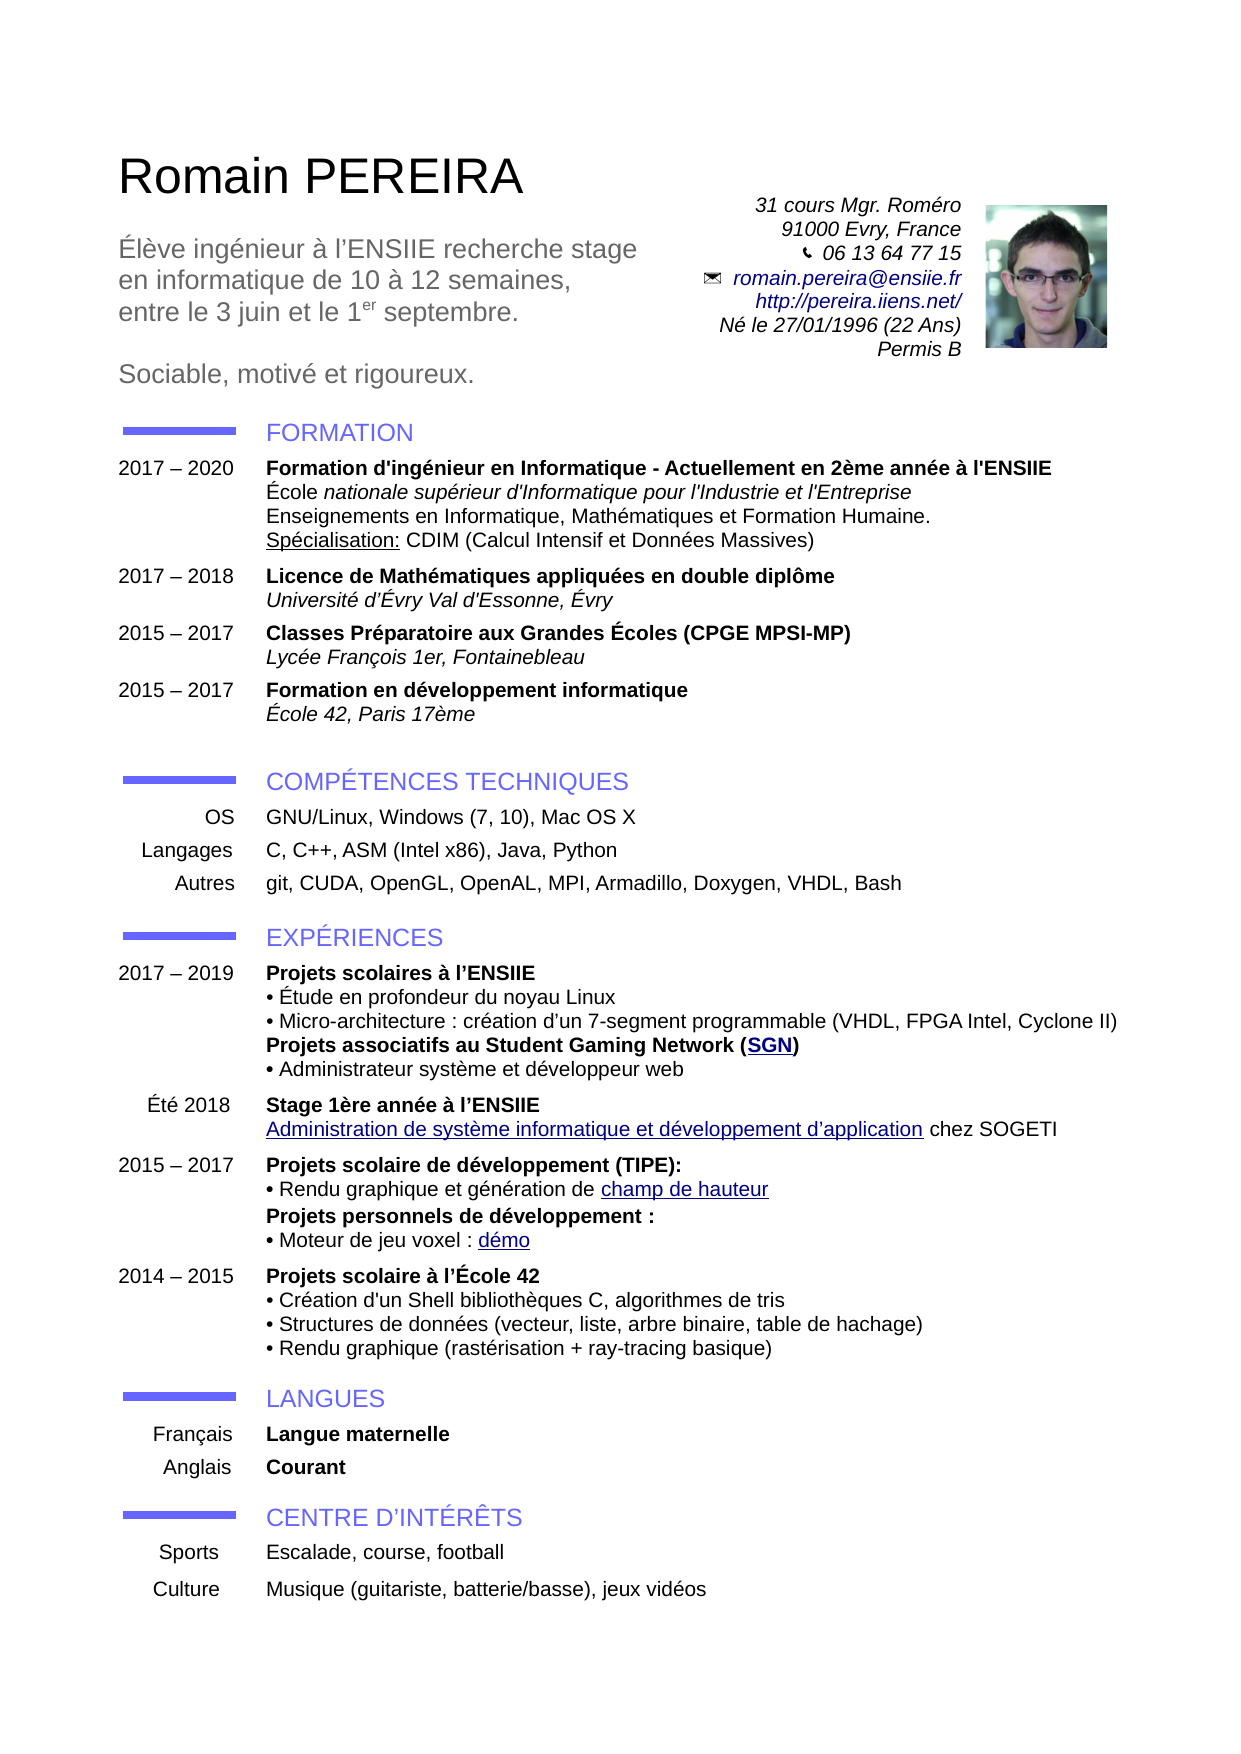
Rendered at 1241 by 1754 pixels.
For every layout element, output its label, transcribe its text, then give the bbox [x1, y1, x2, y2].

text • Rendu graphique (rastérisation + ray-tracing basique) [118, 1336, 1122, 1360]
text 2015 – 2017 Formation en développement informatique [118, 677, 1122, 701]
text 2014 – 2015 Projets scolaire à l’École 42 [118, 1264, 1122, 1288]
text École nationale supérieur d'Informatique pour l'Industrie et l'Entreprise [118, 480, 1122, 504]
text Sociable, motivé et rigoureux. [118, 358, 1122, 389]
text 2017 – 2020 Formation d'ingénieur en Informatique - Actuellement en 2ème année à l'ENSIIE [118, 456, 1122, 480]
text CENTRE D’INTÉRÊTS [118, 1502, 1122, 1531]
picture [985, 205, 1108, 348]
text FORMATION [118, 418, 1122, 447]
text 2015 – 2017 Projets scolaire de développement (TIPE): [118, 1153, 1122, 1177]
text Culture Musique (guitariste, batterie/basse), jeux vidéos [118, 1577, 1122, 1601]
text 2017 – 2019 Projets scolaires à l’ENSIIE [118, 961, 1122, 985]
text Élève ingénieur à l’ENSIIE recherche stage [118, 233, 985, 264]
text Université d’Évry Val d'Essonne, Évry [118, 588, 1122, 612]
text Langages C, C++, ASM (Intel x86), Java, Python [118, 838, 1122, 862]
text Enseignements en Informatique, Mathématiques et Formation Humaine. [118, 504, 1122, 528]
text Autres git, CUDA, OpenGL, OpenAL, MPI, Armadillo, Doxygen, VHDL, Bash [118, 871, 1122, 895]
text • Création d'un Shell bibliothèques C, algorithmes de tris [118, 1288, 1122, 1312]
text 2015 – 2017 Classes Préparatoire aux Grandes Écoles (CPGE MPSI-MP) [118, 621, 1122, 644]
text COMPÉTENCES TECHNIQUES [118, 767, 1122, 796]
text entre le 3 juin et le 1er septembre. [118, 296, 985, 327]
text École 42, Paris 17ème [118, 701, 1122, 725]
text • Rendu graphique et génération de champ de hauteur [118, 1177, 1122, 1201]
text • Administrateur système et développeur web [118, 1057, 1122, 1081]
text OS GNU/Linux, Windows (7, 10), Mac OS X [118, 805, 1122, 829]
text Spécialisation: CDIM (Calcul Intensif et Données Massives) [118, 528, 1122, 552]
text Français Langue maternelle [118, 1422, 1122, 1446]
text Anglais Courant [118, 1454, 1122, 1478]
text Romain PEREIRA [118, 147, 1122, 204]
text en informatique de 10 à 12 semaines, [118, 264, 985, 296]
text Projets personnels de développement : [118, 1204, 1122, 1228]
text • Micro-architecture : création d’un 7-segment programmable (VHDL, FPGA Intel, Cyclone II) [118, 1009, 1122, 1033]
text • Structures de données (vecteur, liste, arbre binaire, table de hachage) [118, 1312, 1122, 1336]
text • Étude en profondeur du noyau Linux [118, 985, 1122, 1009]
text Administration de système informatique et développement d’application chez SOGETI [118, 1117, 1122, 1141]
text Lycée François 1er, Fontainebleau [118, 644, 1122, 668]
text LANGUES [118, 1384, 1122, 1413]
text • Moteur de jeu voxel : démo [118, 1228, 1122, 1252]
text 2017 – 2018 Licence de Mathématiques appliquées en double diplôme [118, 564, 1122, 588]
text Sports Escalade, course, football [118, 1540, 1122, 1564]
text Projets associatifs au Student Gaming Network (SGN) [118, 1033, 1122, 1057]
text Été 2018 Stage 1ère année à l’ENSIIE [118, 1093, 1122, 1117]
text EXPÉRIENCES [118, 923, 1122, 952]
